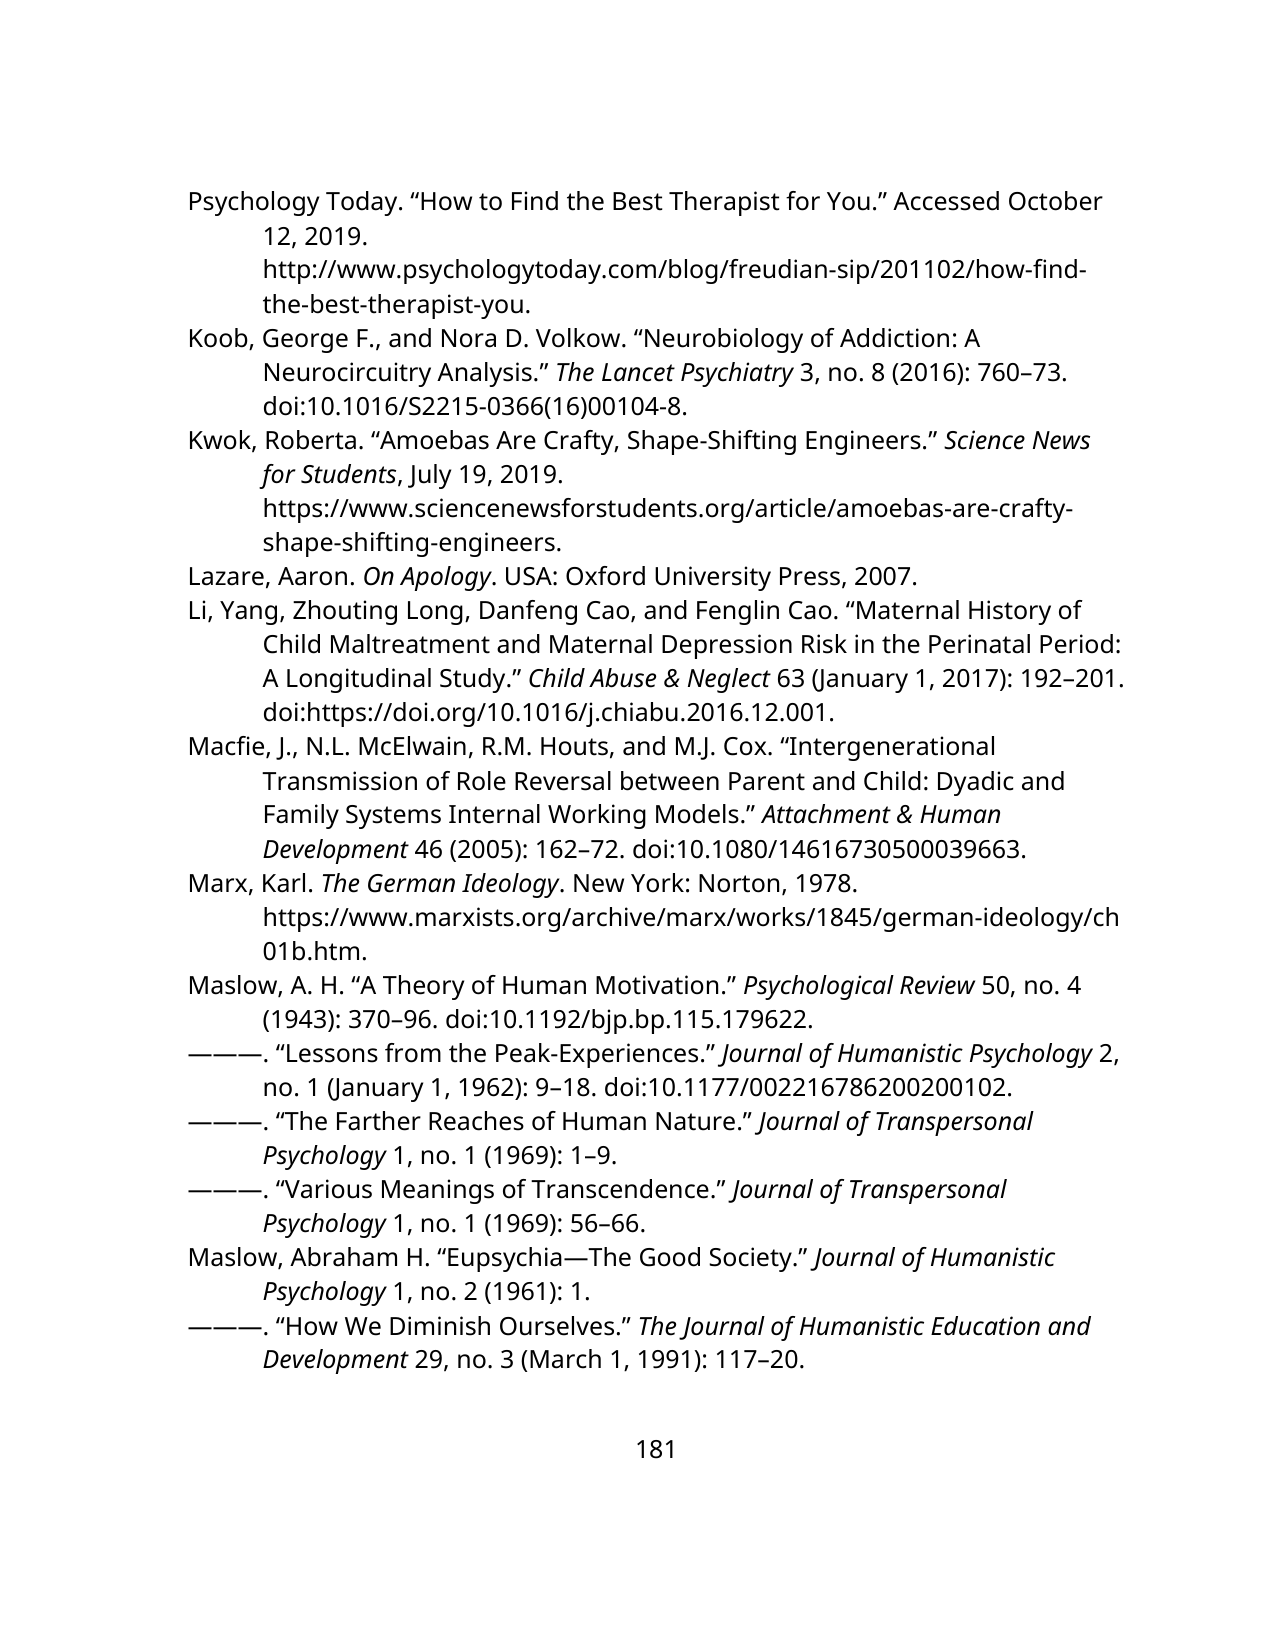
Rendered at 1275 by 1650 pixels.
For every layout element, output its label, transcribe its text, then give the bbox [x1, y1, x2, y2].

text Macfie, J., N.L. McElwain, R.M. Houts, and M.J. Cox. “Intergenerational Transmission of Role Reversal between Parent and Child: Dyadic and Family Systems Internal Working Models.” Attachment & Human Development 46 (2005): 162–72. doi:10.1080/14616730500039663. [187, 729, 1125, 865]
text ———. “Lessons from the Peak-Experiences.” Journal of Humanistic Psychology 2, no. 1 (January 1, 1962): 9–18. doi:10.1177/002216786200200102. [187, 1036, 1125, 1104]
text Psychology Today. “How to Find the Best Therapist for You.” Accessed October 12, 2019. http://www.psychologytoday.com/blog/freudian-sip/201102/how-find-the-best-therapist-you. [187, 184, 1125, 320]
text ———. “Various Meanings of Transcendence.” Journal of Transpersonal Psychology 1, no. 1 (1969): 56–66. [187, 1172, 1125, 1240]
text Marx, Karl. The German Ideology. New York: Norton, 1978. https://www.marxists.org/archive/marx/works/1845/german-ideology/ch01b.htm. [187, 865, 1125, 967]
text ———. “How We Diminish Ourselves.” The Journal of Humanistic Education and Development 29, no. 3 (March 1, 1991): 117–20. [187, 1308, 1125, 1376]
text Koob, George F., and Nora D. Volkow. “Neurobiology of Addiction: A Neurocircuitry Analysis.” The Lancet Psychiatry 3, no. 8 (2016): 760–73. doi:10.1016/S2215-0366(16)00104-8. [187, 320, 1125, 422]
text Kwok, Roberta. “Amoebas Are Crafty, Shape-Shifting Engineers.” Science News for Students, July 19, 2019. https://www.sciencenewsforstudents.org/article/amoebas-are-crafty-shape-shifting-engineers. [187, 422, 1125, 559]
text Lazare, Aaron. On Apology. USA: Oxford University Press, 2007. [187, 559, 1125, 593]
text Maslow, A. H. “A Theory of Human Motivation.” Psychological Review 50, no. 4 (1943): 370–96. doi:10.1192/bjp.bp.115.179622. [187, 967, 1125, 1036]
text ———. “The Farther Reaches of Human Nature.” Journal of Transpersonal Psychology 1, no. 1 (1969): 1–9. [187, 1104, 1125, 1172]
text Maslow, Abraham H. “Eupsychia—The Good Society.” Journal of Humanistic Psychology 1, no. 2 (1961): 1. [187, 1240, 1125, 1308]
text Li, Yang, Zhouting Long, Danfeng Cao, and Fenglin Cao. “Maternal History of Child Maltreatment and Maternal Depression Risk in the Perinatal Period: A Longitudinal Study.” Child Abuse & Neglect 63 (January 1, 2017): 192–201. doi:https://doi.org/10.1016/j.chiabu.2016.12.001. [187, 593, 1125, 729]
